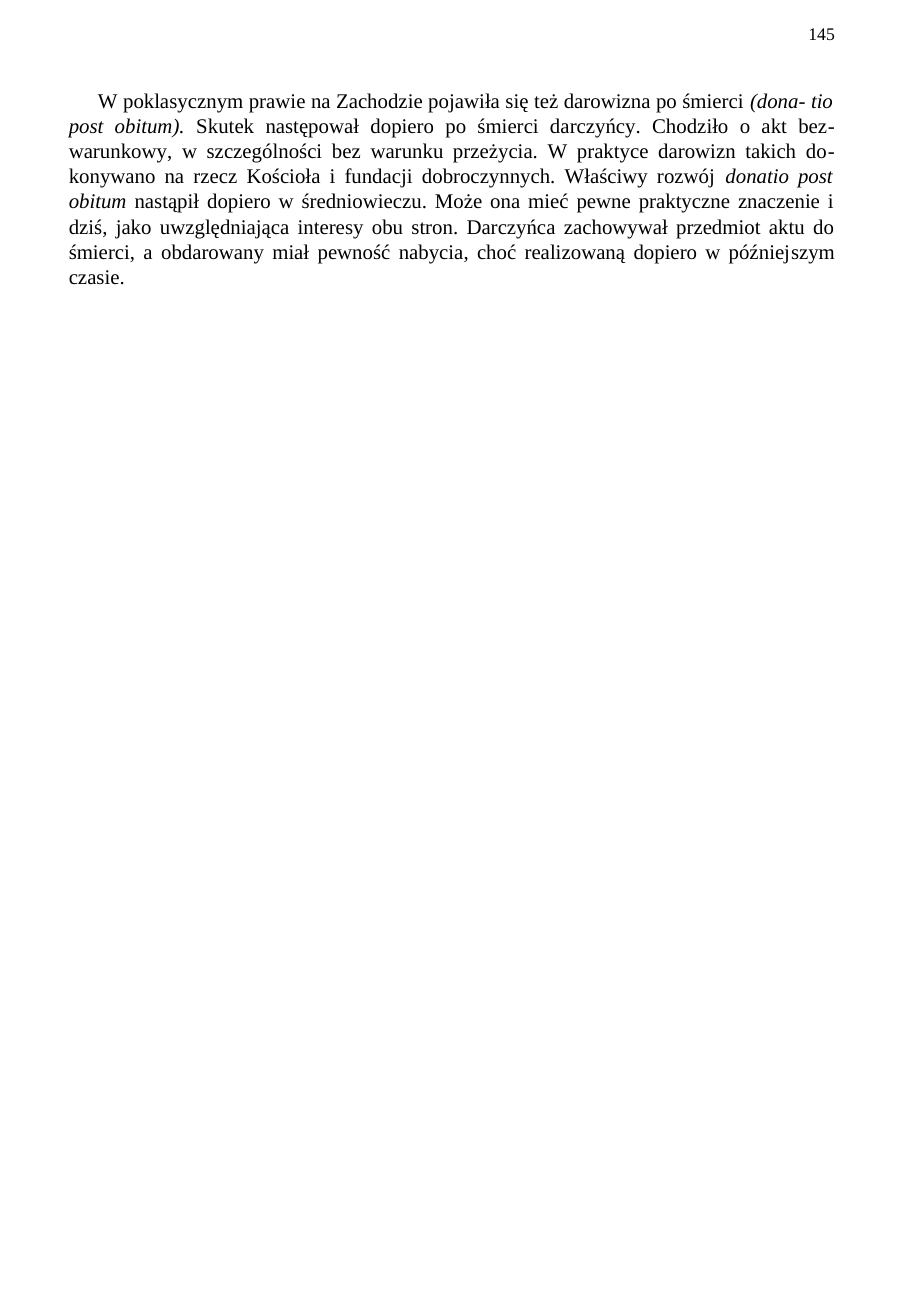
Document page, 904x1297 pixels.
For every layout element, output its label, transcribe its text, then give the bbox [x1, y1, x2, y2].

text 145 [68, 23, 834, 42]
text W poklasycznym prawie na Zachodzie pojawiła się też darowizna po śmierci (dona- tio post obitum). Skutek następował dopiero po śmierci darczyńcy. Chodziło o akt bez­warunkowy, w szczególności bez warunku przeżycia. W praktyce darowizn takich do­konywano na rzecz Kościoła i fundacji dobroczynnych. Właściwy rozwój donatio post obitum nastąpił dopiero w średniowieczu. Może ona mieć pewne praktyczne znaczenie i dziś, jako uwzględniająca interesy obu stron. Darczyńca zachowywał przedmiot aktu do śmierci, a obdarowany miał pewność nabycia, choć realizowaną dopiero w później­szym czasie. [68, 88, 834, 287]
